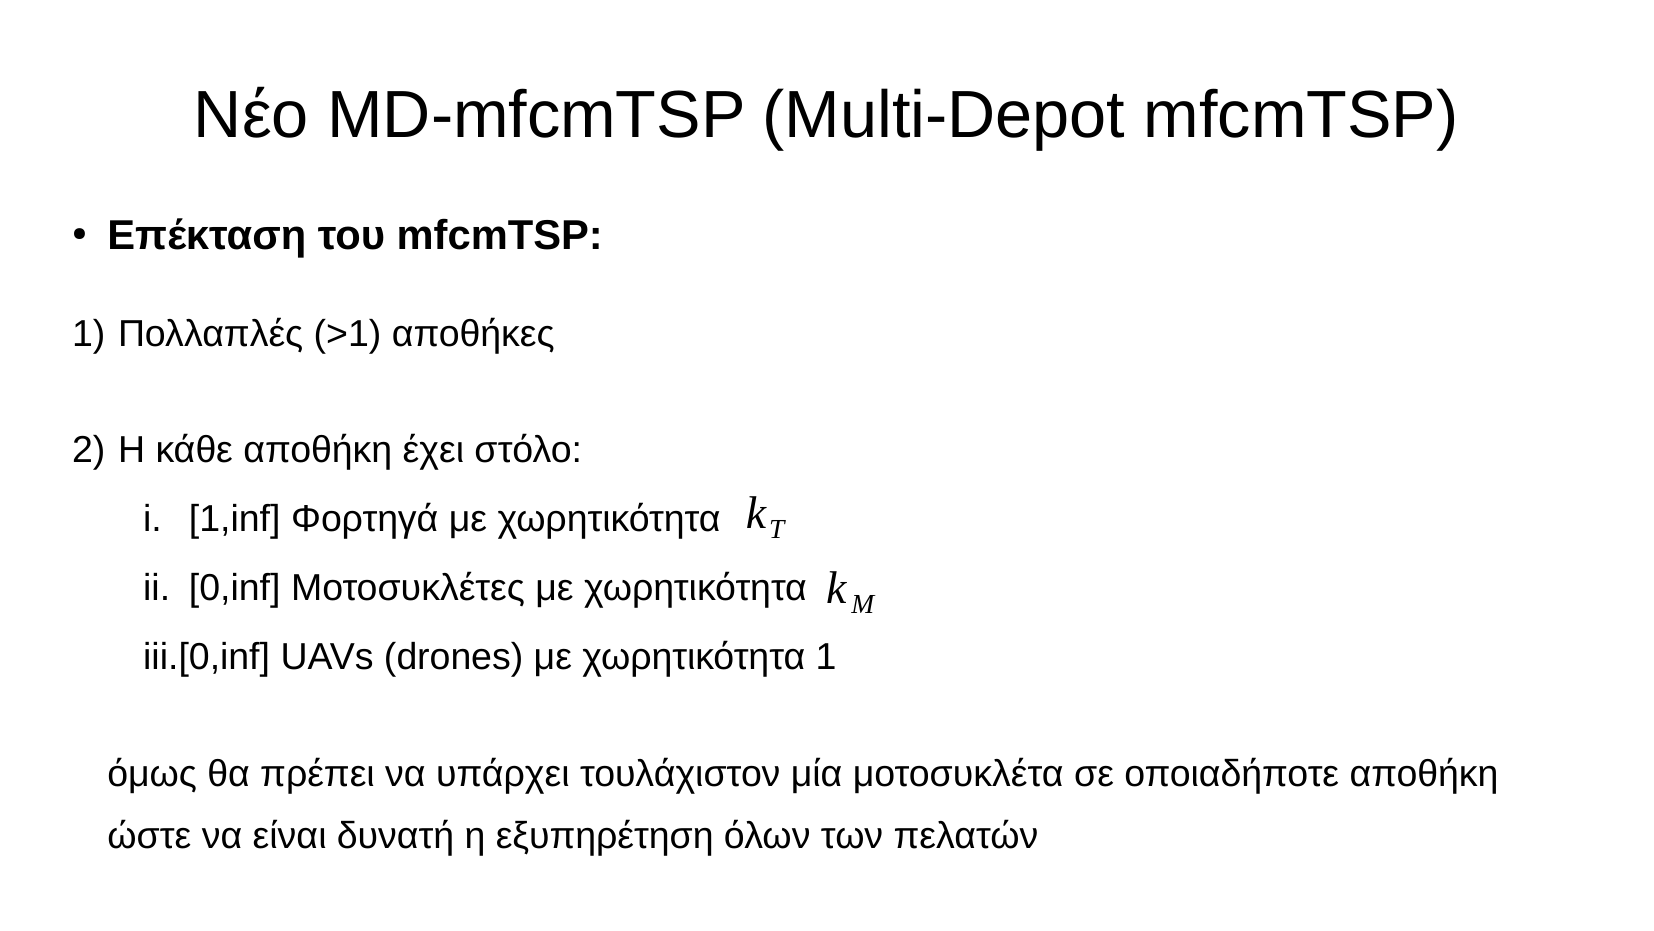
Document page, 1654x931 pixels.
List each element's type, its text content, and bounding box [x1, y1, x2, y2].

title Νέο MD-mfcmTSP (Multi-Depot mfcmTSP) [82, 37, 1571, 193]
chart [744, 487, 788, 546]
subtitle Επέκταση του mfcmTSP: Πολλαπλές (>1) αποθήκες Η κάθε αποθήκη έχει στόλο: [1,inf] Φορτηγά με χωρητικότητα [0,inf] Μοτοσυκλέτες με χωρητικότητα [0,inf] UAVs (drones) με χωρητικότητα 1 όμως θα πρέπει να υπάρχει τουλάχιστον μία μοτοσυκλέτα σε οποιαδήποτε αποθήκη ώστε να είναι δυνατή η εξυπηρέτηση όλων των πελατών [72, 150, 1561, 926]
chart [825, 562, 877, 621]
